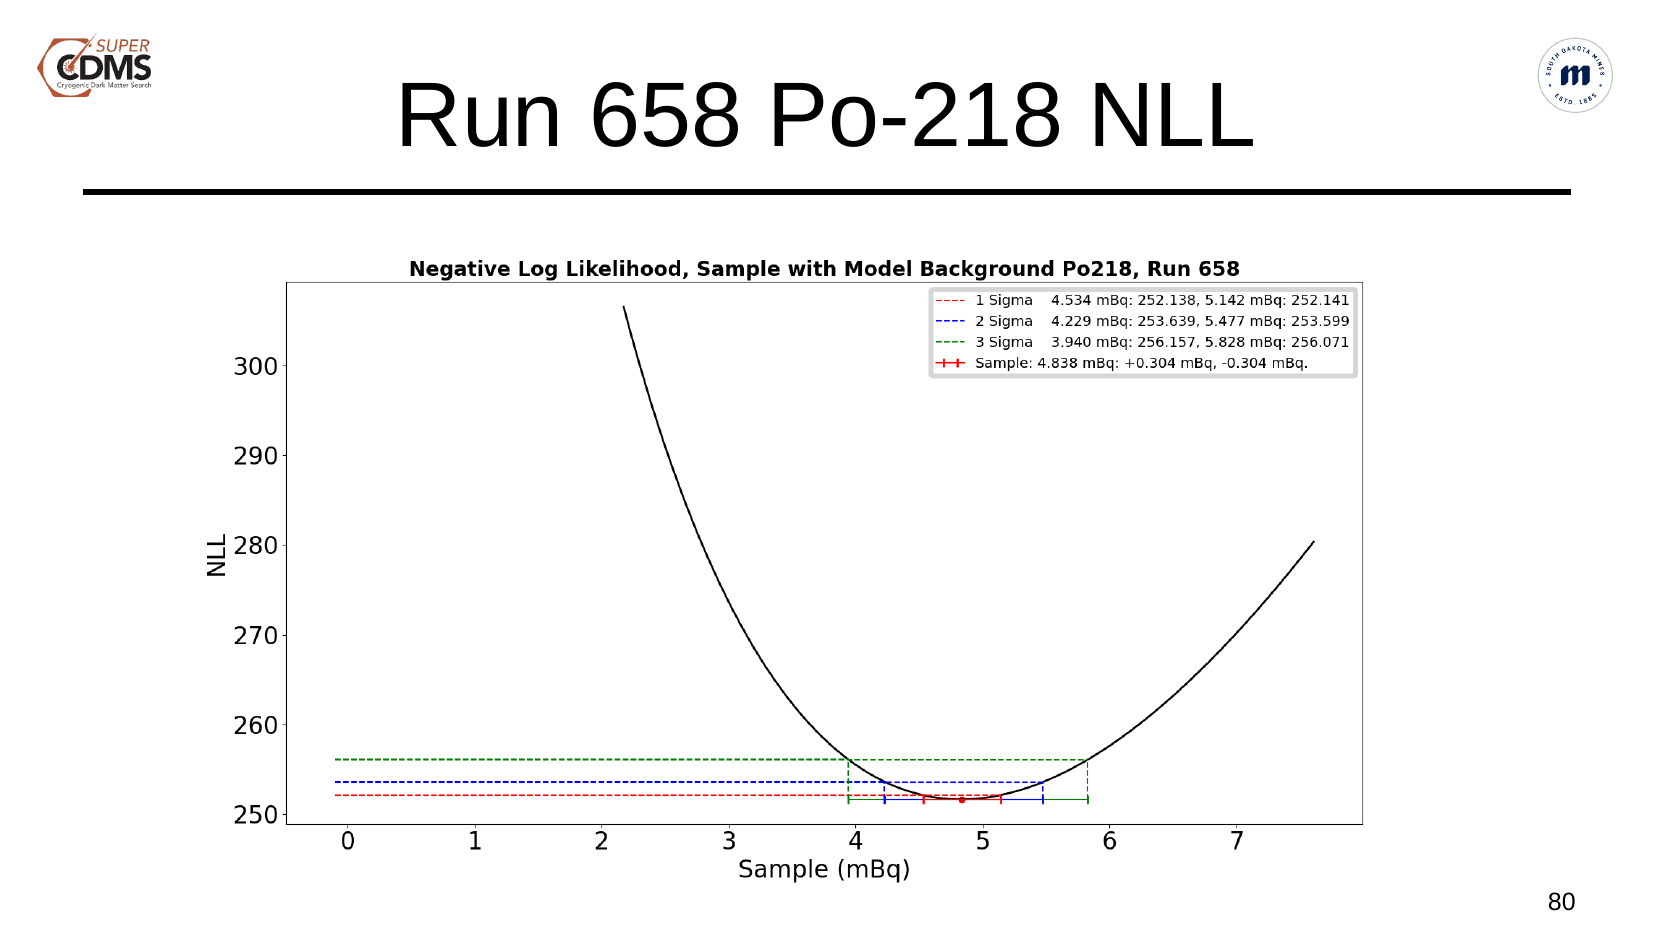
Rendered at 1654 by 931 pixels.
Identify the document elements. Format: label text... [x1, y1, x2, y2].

picture [1571, 37, 1613, 113]
picture [112, 197, 1501, 901]
picture [37, 32, 151, 97]
title Run 658 Po-218 NLL [82, 37, 1571, 193]
